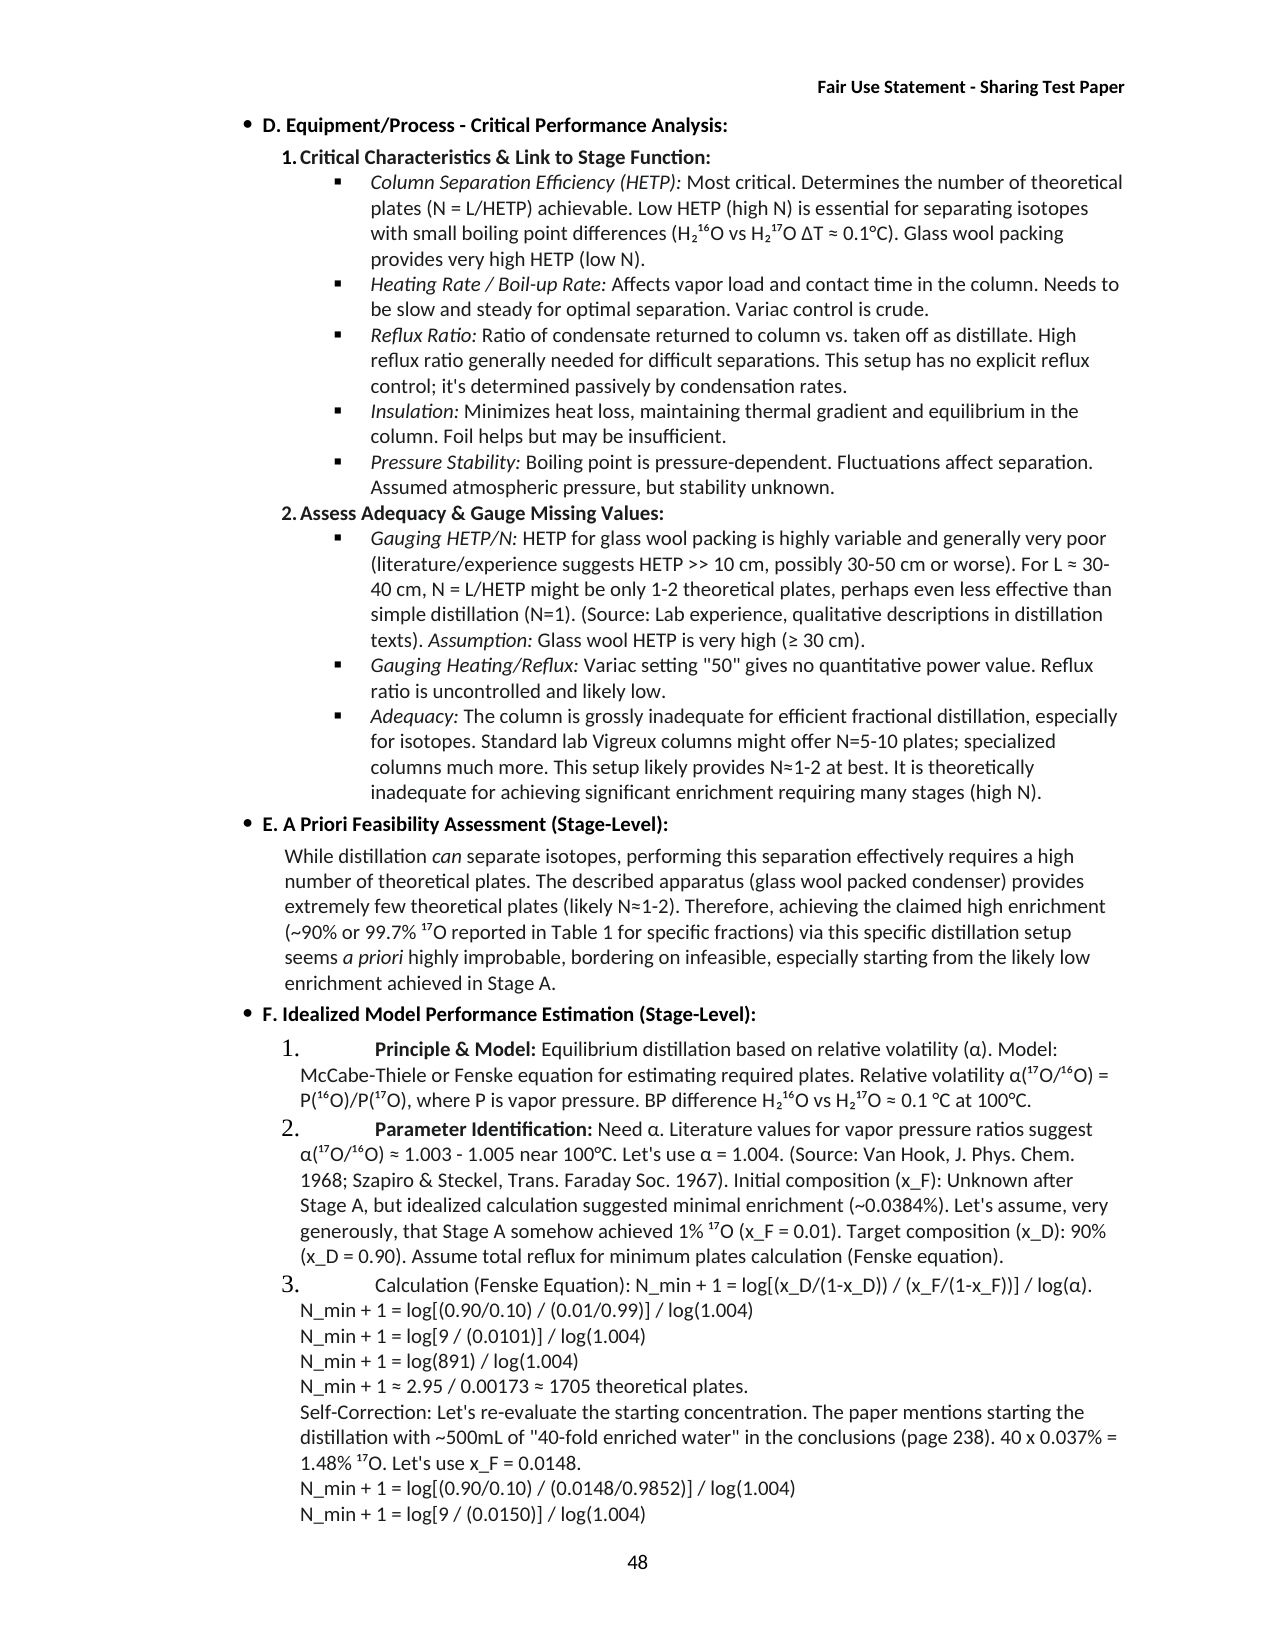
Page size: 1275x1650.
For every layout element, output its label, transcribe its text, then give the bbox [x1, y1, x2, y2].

list Critical Characteristics & Link to Stage Function: [281, 144, 1125, 169]
list Pressure Stability: Boiling point is pressure-dependent. Fluctuations affect separation. Assumed atmospheric pressure, but stability unknown. [333, 449, 1125, 500]
list Assess Adequacy & Gauge Missing Values: [281, 500, 1125, 525]
list Calculation (Fenske Equation): N_min + 1 = log[(x_D/(1-x_D)) / (x_F/(1-x_F))] / log(α). N_min + 1 = log[(0.90/0.10) / (0.01/0.99)] / log(1.004) N_min + 1 = log[9 / (0.0101)] / log(1.004) N_min + 1 = log(891) / log(1.004) N_min + 1 ≈ 2.95 / 0.00173 ≈ 1705 theoretical plates. Self-Correction: Let's re-evaluate the starting concentration. The paper mentions starting the distillation with ~500mL of "40-fold enriched water" in the conclusions (page 238). 40 x 0.037% = 1.48% ¹⁷O. Let's use x_F = 0.0148. N_min + 1 = log[(0.90/0.10) / (0.0148/0.9852)] / log(1.004) N_min + 1 = log[9 / (0.0150)] / log(1.004) [281, 1269, 1125, 1526]
list Insulation: Minimizes heat loss, maintaining thermal gradient and equilibrium in the column. Foil helps but may be insufficient. [333, 398, 1125, 449]
text While distillation can separate isotopes, performing this separation effectively requires a high number of theoretical plates. The described apparatus (glass wool packed condenser) provides extremely few theoretical plates (likely N≈1-2). Therefore, achieving the claimed high enrichment (~90% or 99.7% ¹⁷O reported in Table 1 for specific fractions) via this specific distillation setup seems a priori highly improbable, bordering on infeasible, especially starting from the likely low enrichment achieved in Stage A. [284, 843, 1125, 995]
subtitle D. Equipment/Process - Critical Performance Analysis: [244, 112, 1125, 138]
list Gauging HETP/N: HETP for glass wool packing is highly variable and generally very poor (literature/experience suggests HETP >> 10 cm, possibly 30-50 cm or worse). For L ≈ 30-40 cm, N = L/HETP might be only 1-2 theoretical plates, perhaps even less effective than simple distillation (N=1). (Source: Lab experience, qualitative descriptions in distillation texts). Assumption: Glass wool HETP is very high (≥ 30 cm). [333, 525, 1125, 652]
list Reflux Ratio: Ratio of condensate returned to column vs. taken off as distillate. High reflux ratio generally needed for difficult separations. This setup has no explicit reflux control; it's determined passively by condensation rates. [333, 322, 1125, 398]
list Adequacy: The column is grossly inadequate for efficient fractional distillation, especially for isotopes. Standard lab Vigreux columns might offer N=5-10 plates; specialized columns much more. This setup likely provides N≈1-2 at best. It is theoretically inadequate for achieving significant enrichment requiring many stages (high N). [333, 703, 1125, 805]
list Parameter Identification: Need α. Literature values for vapor pressure ratios suggest α(¹⁷O/¹⁶O) ≈ 1.003 - 1.005 near 100°C. Let's use α = 1.004. (Source: Van Hook, J. Phys. Chem. 1968; Szapiro & Steckel, Trans. Faraday Soc. 1967). Initial composition (x_F): Unknown after Stage A, but idealized calculation suggested minimal enrichment (~0.0384%). Let's assume, very generously, that Stage A somehow achieved 1% ¹⁷O (x_F = 0.01). Target composition (x_D): 90% (x_D = 0.90). Assume total reflux for minimum plates calculation (Fenske equation). [281, 1113, 1125, 1269]
subtitle E. A Priori Feasibility Assessment (Stage-Level): [244, 811, 1125, 837]
list Heating Rate / Boil-up Rate: Affects vapor load and contact time in the column. Needs to be slow and steady for optimal separation. Variac control is crude. [333, 271, 1125, 322]
subtitle F. Idealized Model Performance Estimation (Stage-Level): [244, 1002, 1125, 1027]
list Principle & Model: Equilibrium distillation based on relative volatility (α). Model: McCabe-Thiele or Fenske equation for estimating required plates. Relative volatility α(¹⁷O/¹⁶O) = P(¹⁶O)/P(¹⁷O), where P is vapor pressure. BP difference H₂¹⁶O vs H₂¹⁷O ≈ 0.1 °C at 100°C. [281, 1033, 1125, 1113]
list Column Separation Efficiency (HETP): Most critical. Determines the number of theoretical plates (N = L/HETP) achievable. Low HETP (high N) is essential for separating isotopes with small boiling point differences (H₂¹⁶O vs H₂¹⁷O ΔT ≈ 0.1°C). Glass wool packing provides very high HETP (low N). [333, 169, 1125, 271]
list Gauging Heating/Reflux: Variac setting "50" gives no quantitative power value. Reflux ratio is uncontrolled and likely low. [333, 652, 1125, 703]
